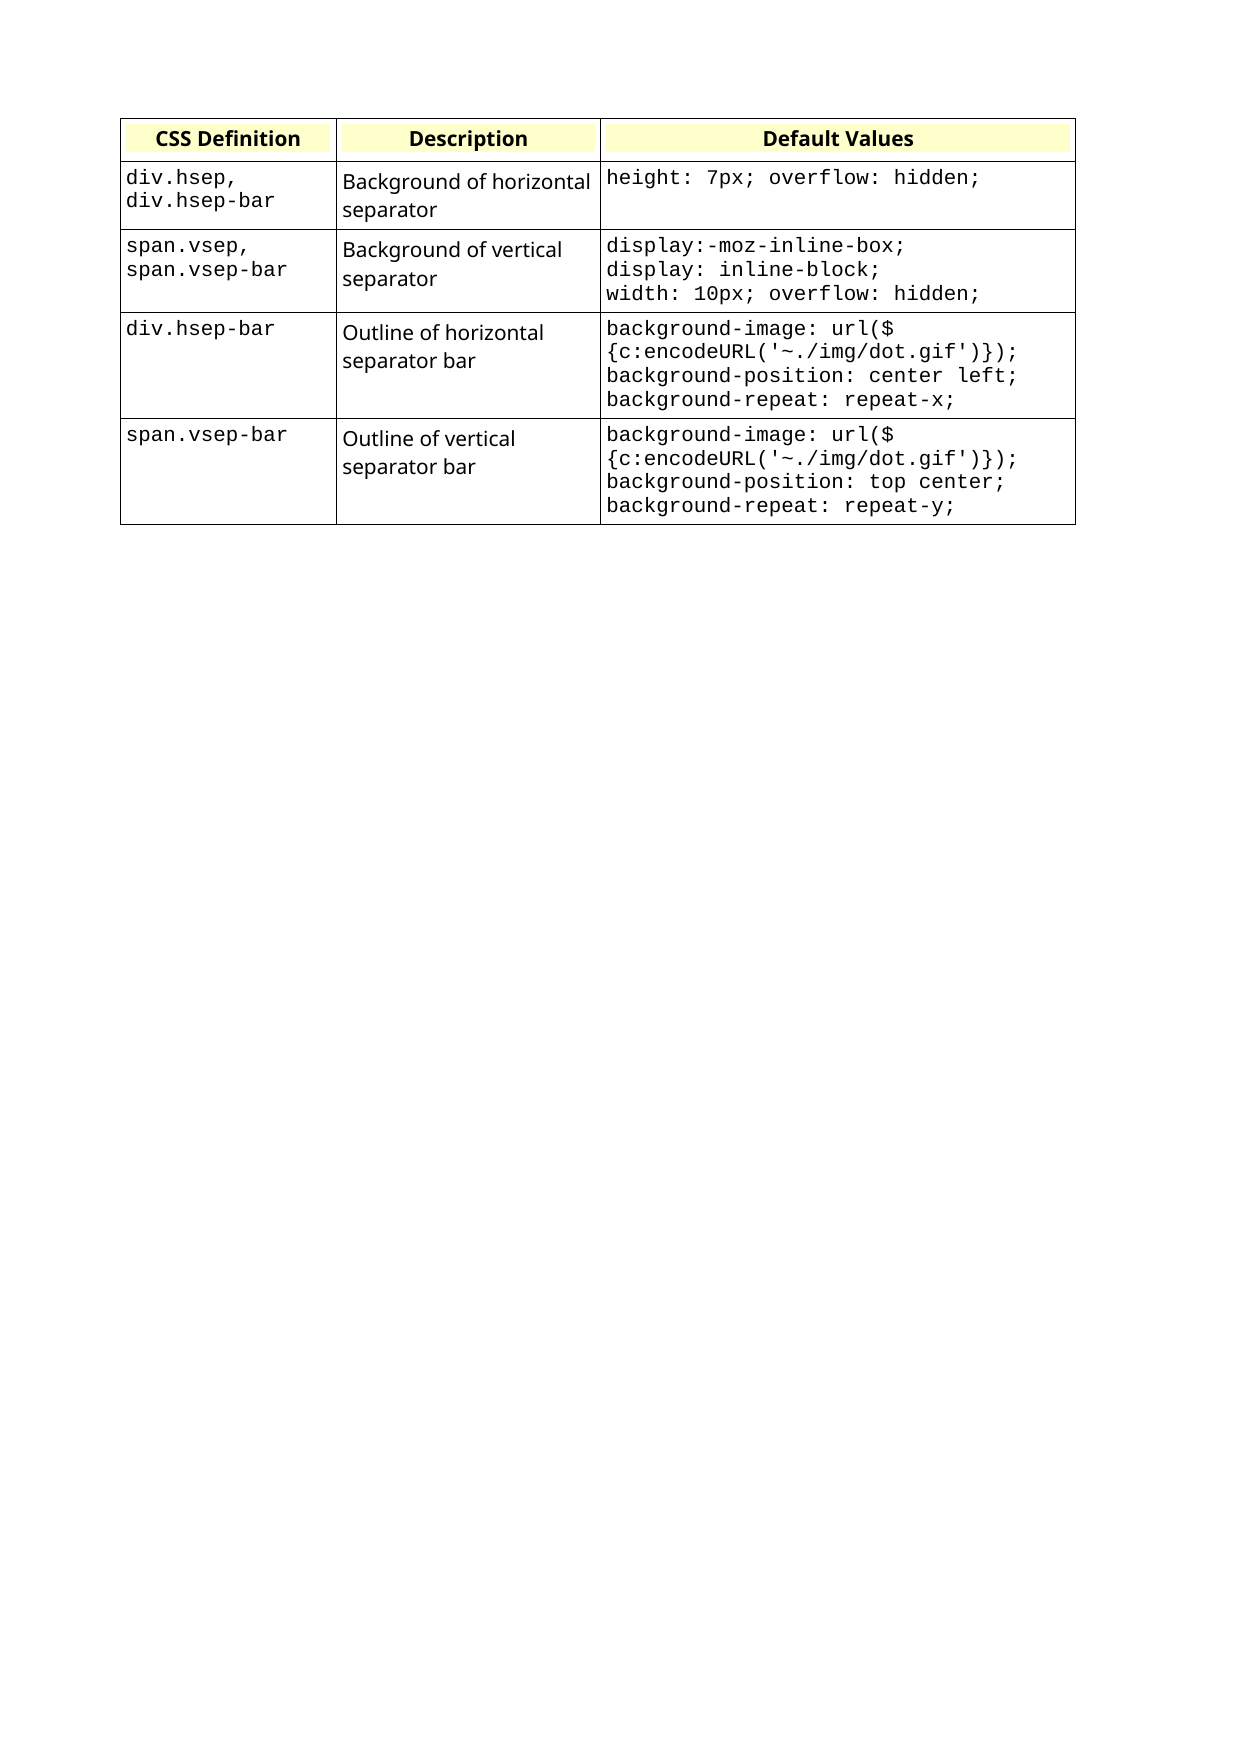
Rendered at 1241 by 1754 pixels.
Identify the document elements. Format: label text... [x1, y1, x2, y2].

table_cell background-image: url(${c:encodeURL('~./img/dot.gif')}); background-position: center left; background-repeat: repeat-x; [601, 313, 1075, 418]
table_cell Background of vertical separator [337, 230, 600, 312]
table_cell Background of horizontal separator [337, 162, 600, 229]
table_header CSS Definition [121, 119, 336, 161]
table_cell div.hsep-bar [121, 313, 336, 418]
table_cell div.hsep, div.hsep-bar [121, 162, 336, 229]
table_cell span.vsep, span.vsep-bar [121, 230, 336, 312]
table_cell span.vsep-bar [121, 419, 336, 524]
table_cell background-image: url(${c:encodeURL('~./img/dot.gif')}); background-position: top center; background-repeat: repeat-y; [601, 419, 1075, 524]
table_cell Outline of horizontal separator bar [337, 313, 600, 418]
table_cell display:-moz-inline-box; display: inline-block; width: 10px; overflow: hidden; [601, 230, 1075, 312]
table_header Description [337, 119, 600, 161]
table_cell height: 7px; overflow: hidden; [601, 162, 1075, 229]
table_cell Outline of vertical separator bar [337, 419, 600, 524]
table_header Default Values [601, 119, 1075, 161]
